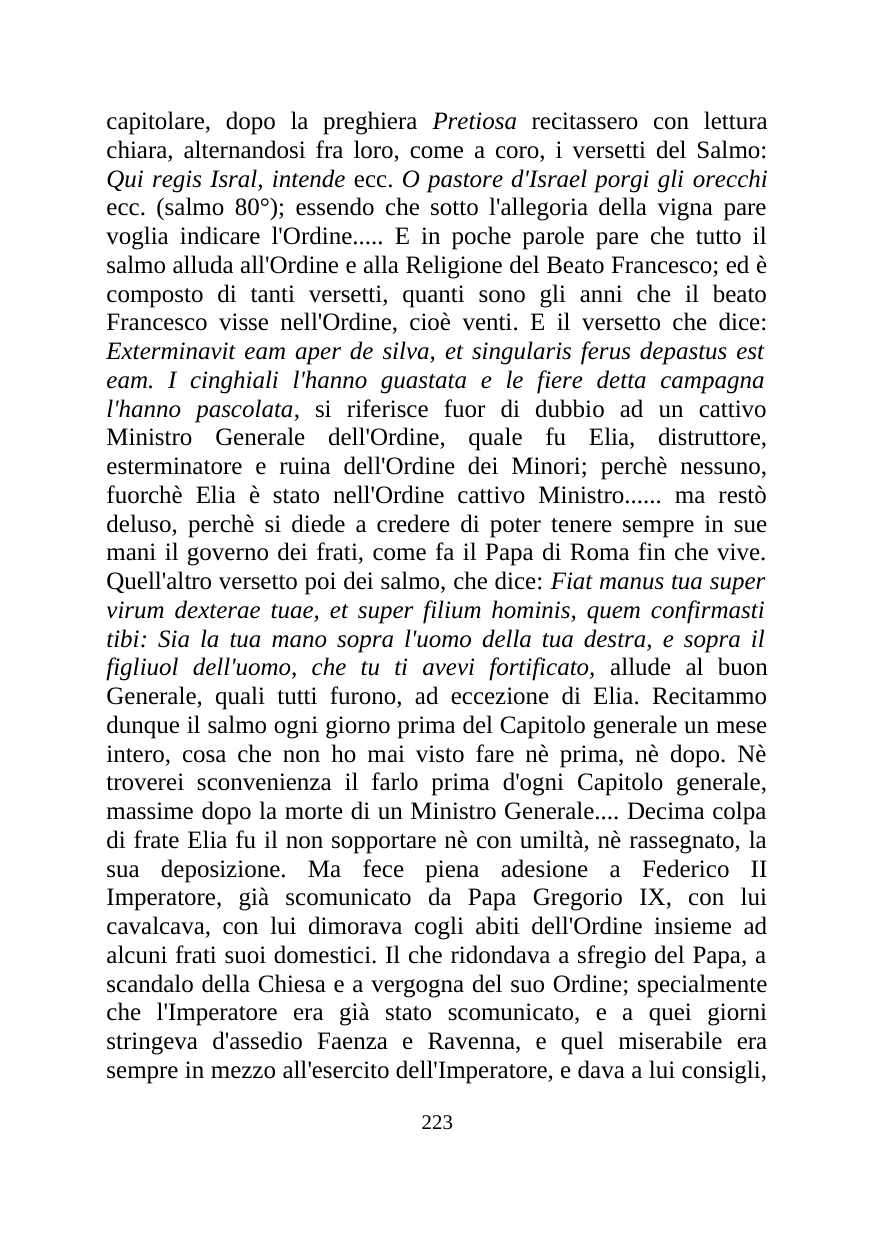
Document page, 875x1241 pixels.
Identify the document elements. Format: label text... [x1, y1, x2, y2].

text capitolare, dopo la preghiera Pretiosa recitassero con lettura chiara, alternandosi fra loro, come a coro, i versetti del Salmo: Qui regis Isral, intende ecc. O pastore d'Israel porgi gli orecchi ecc. (salmo 80°); essendo che sotto l'allegoria della vigna pare voglia indicare l'Ordine..... E in poche parole pare che tutto il salmo alluda all'Ordine e alla Religione del Beato Francesco; ed è composto di tanti versetti, quanti sono gli anni che il beato Francesco visse nell'Ordine, cioè venti. E il versetto che dice: Exterminavit eam aper de silva, et singularis ferus depastus est eam. I cinghiali l'hanno guastata e le fiere detta campagna l'hanno pascolata, si riferisce fuor di dubbio ad un cattivo Ministro Generale dell'Ordine, quale fu Elia, distruttore, esterminatore e ruina dell'Ordine dei Minori; perchè nessuno, fuorchè Elia è stato nell'Ordine cattivo Ministro...... ma restò deluso, perchè si diede a credere di poter tenere sempre in sue mani il governo dei frati, come fa il Papa di Roma fin che vive. Quell'altro versetto poi dei salmo, che dice: Fiat manus tua super virum dexterae tuae, et super filium hominis, quem confirmasti tibi: Sia la tua mano sopra l'uomo della tua destra, e sopra il figliuol dell'uomo, che tu ti avevi fortificato, allude al buon Generale, quali tutti furono, ad eccezione di Elia. Recitammo dunque il salmo ogni giorno prima del Capitolo generale un mese intero, cosa che non ho mai visto fare nè prima, nè dopo. Nè troverei sconvenienza il farlo prima d'ogni Capitolo generale, massime dopo la morte di un Ministro Generale.... Decima colpa di frate Elia fu il non sopportare nè con umiltà, nè rassegnato, la sua deposizione. Ma fece piena adesione a Federico II Imperatore, già scomunicato da Papa Gregorio IX, con lui cavalcava, con lui dimorava cogli abiti dell'Ordine insieme ad alcuni frati suoi domestici. Il che ridondava a sfregio del Papa, a scandalo della Chiesa e a vergogna del suo Ordine; specialmente che l'Imperatore era già stato scomunicato, e a quei giorni stringeva d'assedio Faenza e Ravenna, e quel miserabile era sempre in mezzo all'esercito dell'Imperatore, e dava a lui consigli, [106, 106, 768, 1084]
